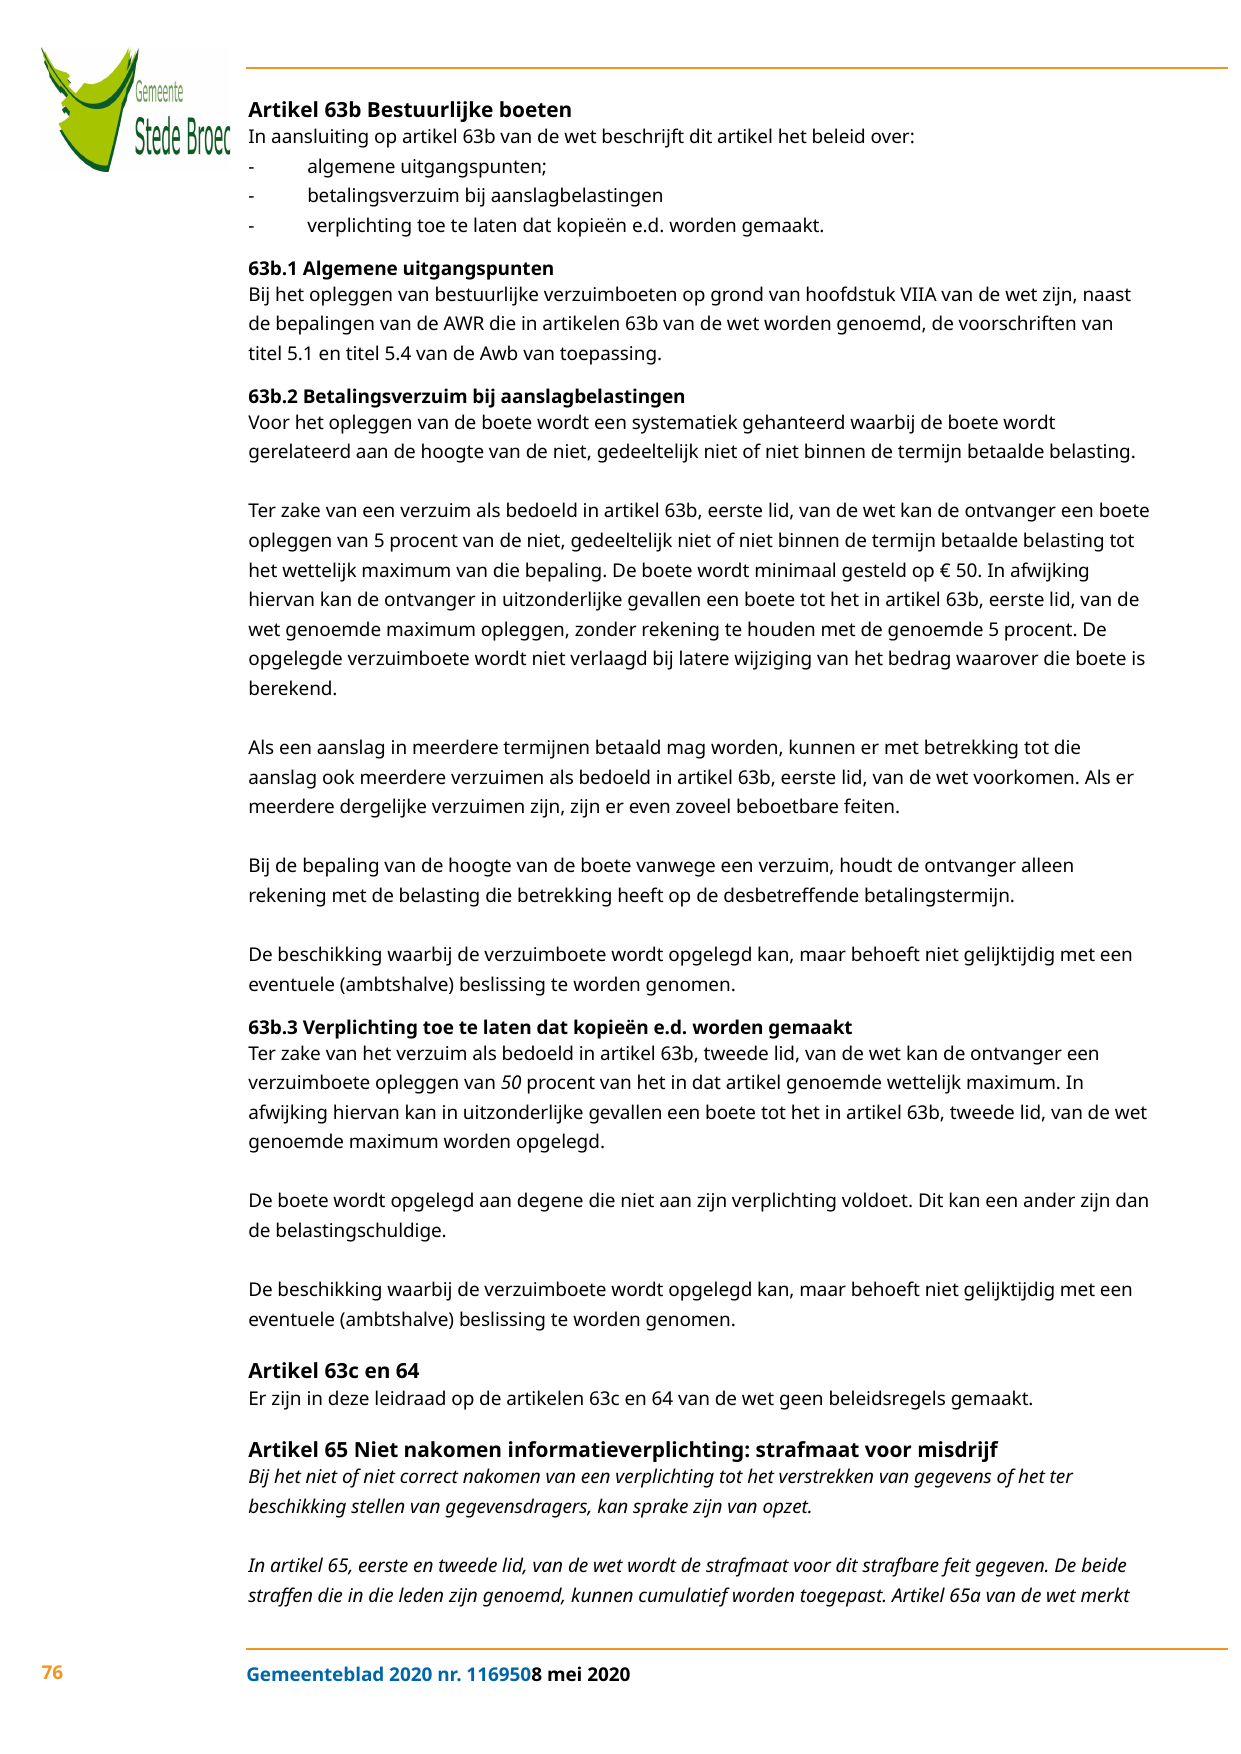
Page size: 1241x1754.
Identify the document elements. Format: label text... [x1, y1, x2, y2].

text Bij de bepaling van de hoogte van de boete vanwege een verzuim, houdt de ontvanger alleen rekening met de belasting die betrekking heeft op de desbetreffende betalingstermijn. [248, 853, 1152, 908]
text Artikel 63c en 64 [248, 1356, 1152, 1385]
text 63b.3 Verplichting toe te laten dat kopieën e.d. worden gemaakt [248, 1014, 1152, 1040]
text 63b.2 Betalingsverzuim bij aanslagbelastingen [248, 383, 1152, 409]
text De boete wordt opgelegd aan degene die niet aan zijn verplichting voldoet. Dit kan een ander zijn dan de belastingschuldige. [248, 1188, 1152, 1243]
text In aansluiting op artikel 63b van de wet beschrijft dit artikel het beleid over: [248, 123, 1152, 149]
text Er zijn in deze leidraad op de artikelen 63c en 64 van de wet geen beleidsregels gemaakt. [248, 1385, 1152, 1411]
list verplichting toe te laten dat kopieën e.d. worden gemaakt. [248, 212, 1152, 238]
list algemene uitgangspunten; [248, 153, 1152, 178]
text Artikel 65 Niet nakomen informatieverplichting: strafmaat voor misdrijf [248, 1435, 1152, 1464]
text Bij het opleggen van bestuurlijke verzuimboeten op grond van hoofdstuk VIIA van de wet zijn, naast de bepalingen van de AWR die in artikelen 63b van de wet worden genoemd, de voorschriften van titel 5.1 en titel 5.4 van de Awb van toepassing. [248, 281, 1152, 366]
text Voor het opleggen van de boete wordt een systematiek gehanteerd waarbij de boete wordt gerelateerd aan de hoogte van de niet, gedeeltelijk niet of niet binnen de termijn betaalde belasting. [248, 409, 1152, 464]
text In artikel 65, eerste en tweede lid, van de wet wordt de strafmaat voor dit strafbare feit gegeven. De beide straffen die in die leden zijn genoemd, kunnen cumulatief worden toegepast. Artikel 65a van de wet merkt [248, 1552, 1152, 1608]
text 63b.1 Algemene uitgangspunten [248, 255, 1152, 281]
text De beschikking waarbij de verzuimboete wordt opgelegd kan, maar behoeft niet gelijktijdig met een eventuele (ambtshalve) beslissing te worden genomen. [248, 1276, 1152, 1332]
list betalingsverzuim bij aanslagbelastingen [248, 182, 1152, 208]
text Ter zake van een verzuim als bedoeld in artikel 63b, eerste lid, van de wet kan de ontvanger een boete opleggen van 5 procent van de niet, gedeeltelijk niet of niet binnen de termijn betaalde belasting tot het wettelijk maximum van die bepaling. De boete wordt minimaal gesteld op € 50. In afwijking hiervan kan de ontvanger in uitzonderlijke gevallen een boete tot het in artikel 63b, eerste lid, van de wet genoemde maximum opleggen, zonder rekening te houden met de genoemde 5 procent. De opgelegde verzuimboete wordt niet verlaagd bij latere wijziging van het bedrag waarover die boete is berekend. [248, 498, 1152, 701]
text Ter zake van het verzuim als bedoeld in artikel 63b, tweede lid, van de wet kan de ontvanger een verzuimboete opleggen van 50 procent van het in dat artikel genoemde wettelijk maximum. In afwijking hiervan kan in uitzonderlijke gevallen een boete tot het in artikel 63b, tweede lid, van de wet genoemde maximum worden opgelegd. [248, 1040, 1152, 1154]
text De beschikking waarbij de verzuimboete wordt opgelegd kan, maar behoeft niet gelijktijdig met een eventuele (ambtshalve) beslissing te worden genomen. [248, 941, 1152, 997]
text Bij het niet of niet correct nakomen van een verplichting tot het verstrekken van gegevens of het ter beschikking stellen van gegevensdragers, kan sprake zijn van opzet. [248, 1464, 1152, 1519]
text Artikel 63b Bestuurlijke boeten [248, 95, 1152, 123]
picture [41, 47, 231, 172]
text Als een aanslag in meerdere termijnen betaald mag worden, kunnen er met betrekking tot die aanslag ook meerdere verzuimen als bedoeld in artikel 63b, eerste lid, van de wet voorkomen. Als er meerdere dergelijke verzuimen zijn, zijn er even zoveel beboetbare feiten. [248, 734, 1152, 819]
